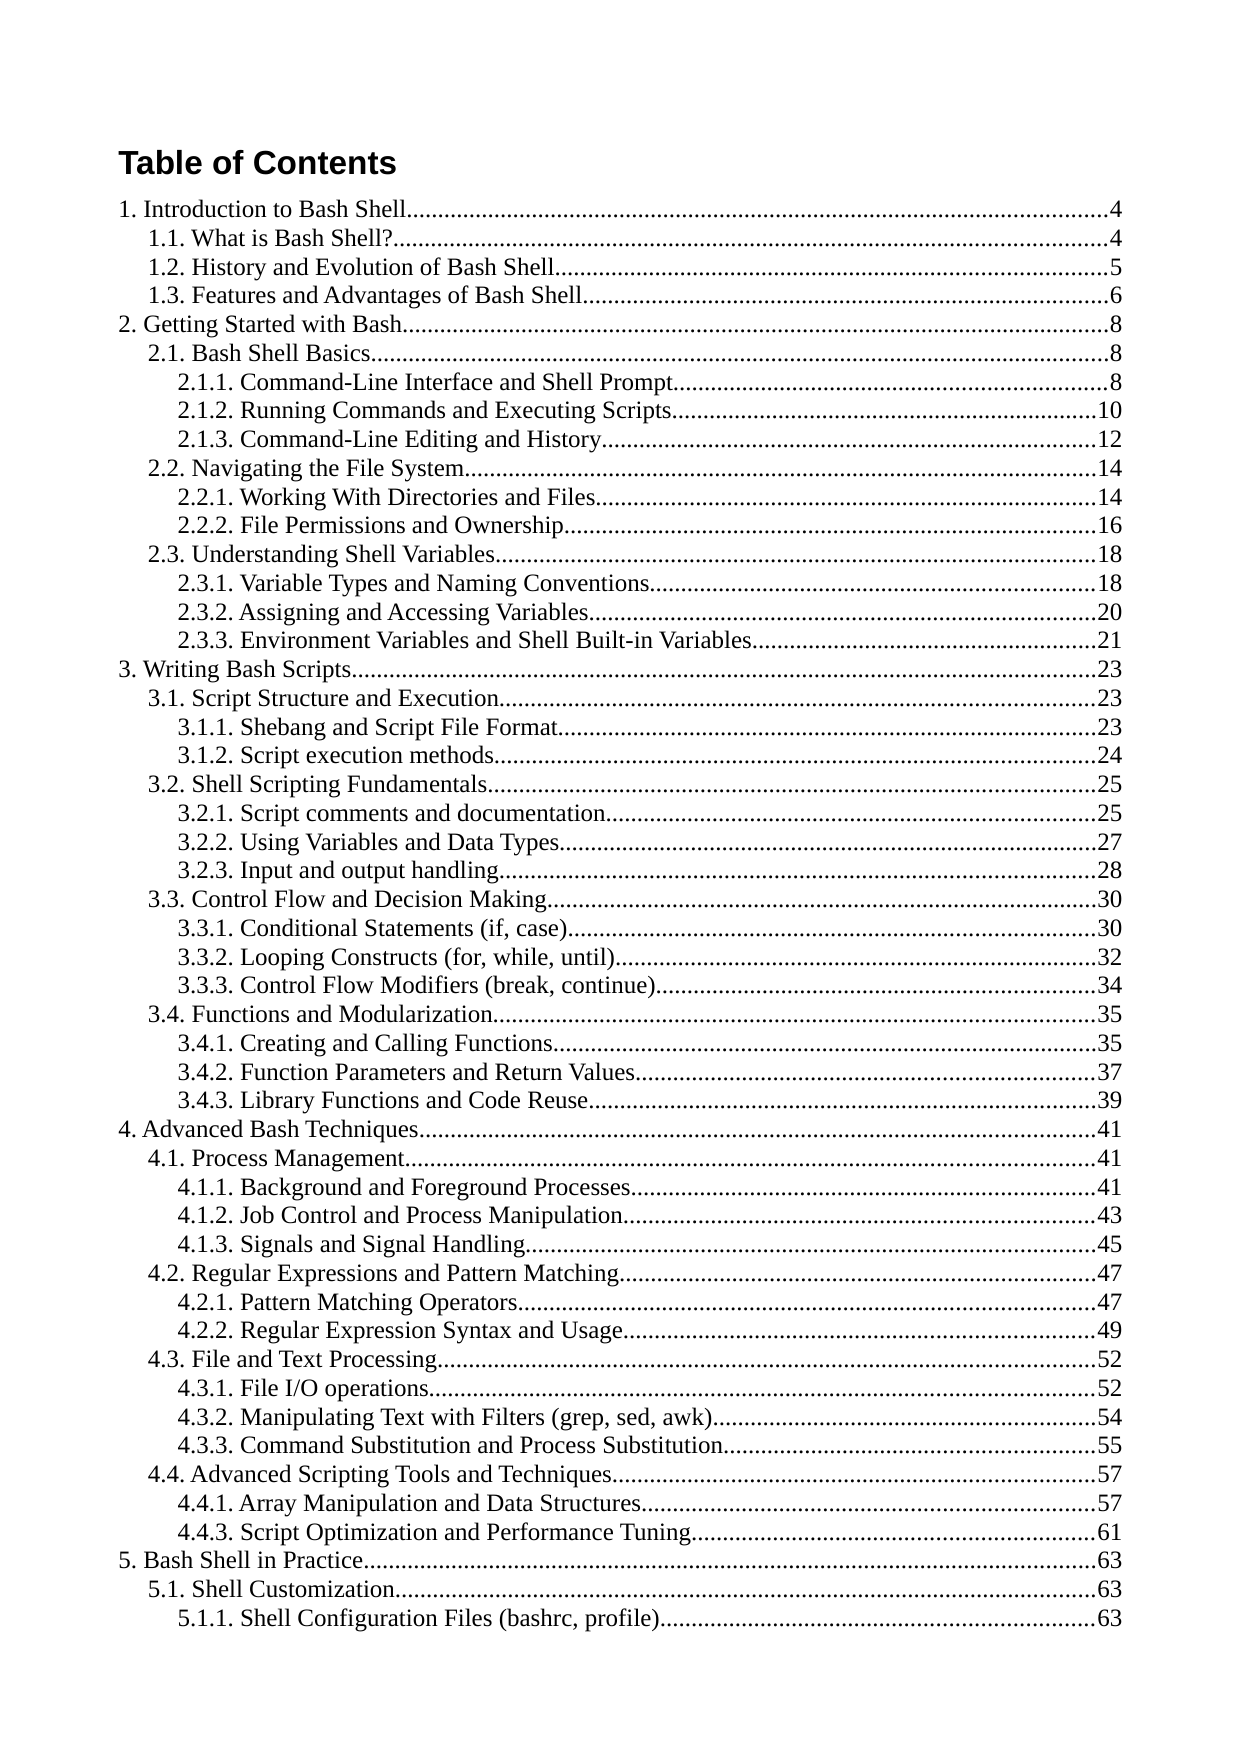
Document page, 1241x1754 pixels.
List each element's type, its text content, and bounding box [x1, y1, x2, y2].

text 4. Advanced Bash Techniques 41 [118, 1114, 1122, 1143]
text 5.1. Shell Customization 63 [148, 1574, 1122, 1603]
text 3.4.1. Creating and Calling Functions 35 [177, 1028, 1122, 1057]
text 2.3.3. Environment Variables and Shell Built-in Variables 21 [177, 625, 1122, 654]
text 1.1. What is Bash Shell? 4 [148, 223, 1122, 252]
text 3.3. Control Flow and Decision Making 30 [148, 884, 1122, 913]
text 2.1.1. Command-Line Interface and Shell Prompt 8 [177, 367, 1122, 395]
text 3.3.3. Control Flow Modifiers (break, continue) 34 [177, 970, 1122, 999]
text 3. Writing Bash Scripts 23 [118, 654, 1122, 683]
text 4.2.2. Regular Expression Syntax and Usage 49 [177, 1315, 1122, 1344]
text 4.1.3. Signals and Signal Handling 45 [177, 1229, 1122, 1258]
text 3.3.1. Conditional Statements (if, case) 30 [177, 913, 1122, 942]
text 4.4. Advanced Scripting Tools and Techniques 57 [148, 1459, 1122, 1488]
text 2.2.2. File Permissions and Ownership 16 [177, 510, 1122, 539]
text 4.1.2. Job Control and Process Manipulation 43 [177, 1200, 1122, 1229]
text 4.3. File and Text Processing 52 [148, 1344, 1122, 1373]
text 3.1. Script Structure and Execution 23 [148, 683, 1122, 712]
text 3.1.1. Shebang and Script File Format 23 [177, 712, 1122, 740]
text 4.3.1. File I/O operations 52 [177, 1373, 1122, 1402]
text 3.4.2. Function Parameters and Return Values 37 [177, 1057, 1122, 1085]
text 1. Introduction to Bash Shell 4 [118, 194, 1122, 223]
text 4.4.1. Array Manipulation and Data Structures 57 [177, 1488, 1122, 1517]
text 2.2. Navigating the File System 14 [148, 453, 1122, 482]
text 4.1. Process Management 41 [148, 1143, 1122, 1172]
text 3.2.1. Script comments and documentation 25 [177, 798, 1122, 827]
text 1.2. History and Evolution of Bash Shell 5 [148, 252, 1122, 280]
text 4.2.1. Pattern Matching Operators 47 [177, 1287, 1122, 1315]
text 4.4.3. Script Optimization and Performance Tuning 61 [177, 1517, 1122, 1545]
text 3.2.3. Input and output handling 28 [177, 855, 1122, 884]
text 4.3.2. Manipulating Text with Filters (grep, sed, awk) 54 [177, 1402, 1122, 1430]
text 3.2.2. Using Variables and Data Types 27 [177, 827, 1122, 855]
text 3.4. Functions and Modularization 35 [148, 999, 1122, 1028]
text 2.1.3. Command-Line Editing and History 12 [177, 424, 1122, 453]
text 2.1. Bash Shell Basics 8 [148, 338, 1122, 367]
text 3.1.2. Script execution methods 24 [177, 740, 1122, 769]
text 2. Getting Started with Bash 8 [118, 309, 1122, 338]
text 5. Bash Shell in Practice 63 [118, 1545, 1122, 1574]
text 3.3.2. Looping Constructs (for, while, until) 32 [177, 942, 1122, 970]
text 1.3. Features and Advantages of Bash Shell 6 [148, 280, 1122, 309]
text 2.3.1. Variable Types and Naming Conventions 18 [177, 568, 1122, 597]
text 4.1.1. Background and Foreground Processes 41 [177, 1172, 1122, 1200]
text 2.1.2. Running Commands and Executing Scripts 10 [177, 395, 1122, 424]
text 5.1.1. Shell Configuration Files (bashrc, profile) 63 [177, 1603, 1122, 1632]
text 2.3.2. Assigning and Accessing Variables 20 [177, 597, 1122, 625]
text 4.2. Regular Expressions and Pattern Matching 47 [148, 1258, 1122, 1287]
text 4.3.3. Command Substitution and Process Substitution 55 [177, 1430, 1122, 1459]
text 2.3. Understanding Shell Variables 18 [148, 539, 1122, 568]
text 2.2.1. Working With Directories and Files 14 [177, 482, 1122, 510]
subtitle Table of Contents [118, 143, 1122, 182]
text 3.4.3. Library Functions and Code Reuse 39 [177, 1085, 1122, 1114]
text 3.2. Shell Scripting Fundamentals 25 [148, 769, 1122, 798]
